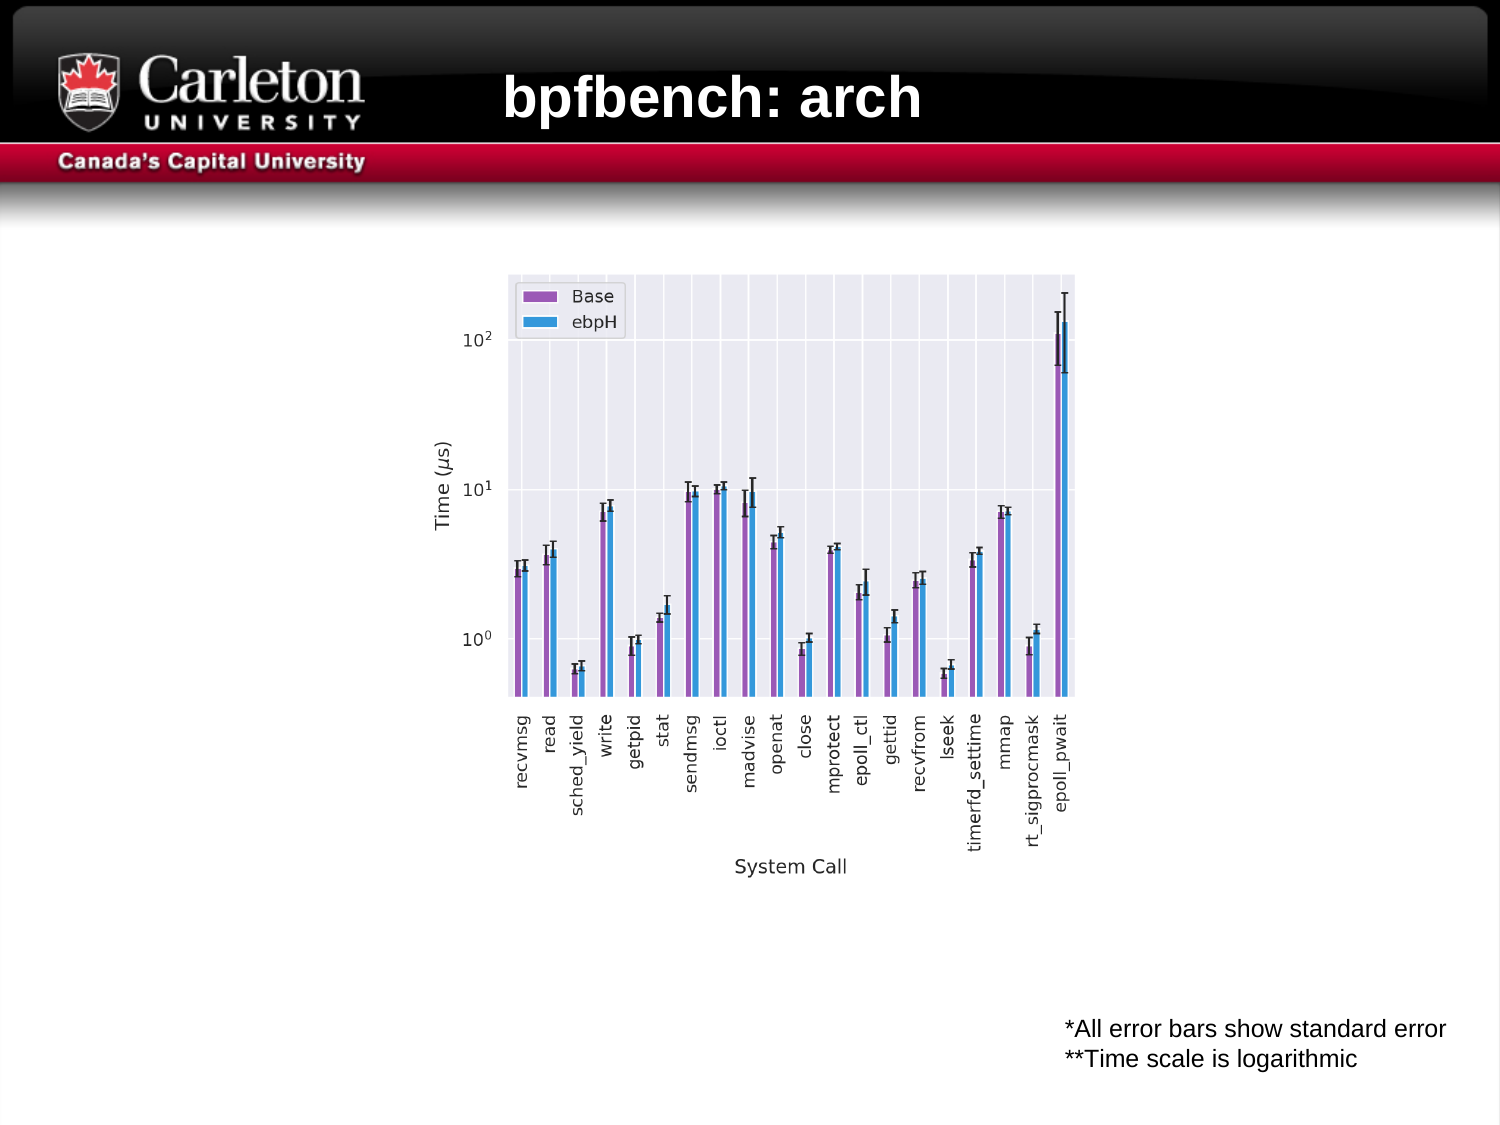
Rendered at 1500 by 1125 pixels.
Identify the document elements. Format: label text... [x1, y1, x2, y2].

picture [0, 0, 1500, 1125]
text_box *All error bars show standard error **Time scale is logarithmic [1050, 1005, 1471, 1080]
title bpfbench: arch [487, 37, 1438, 150]
